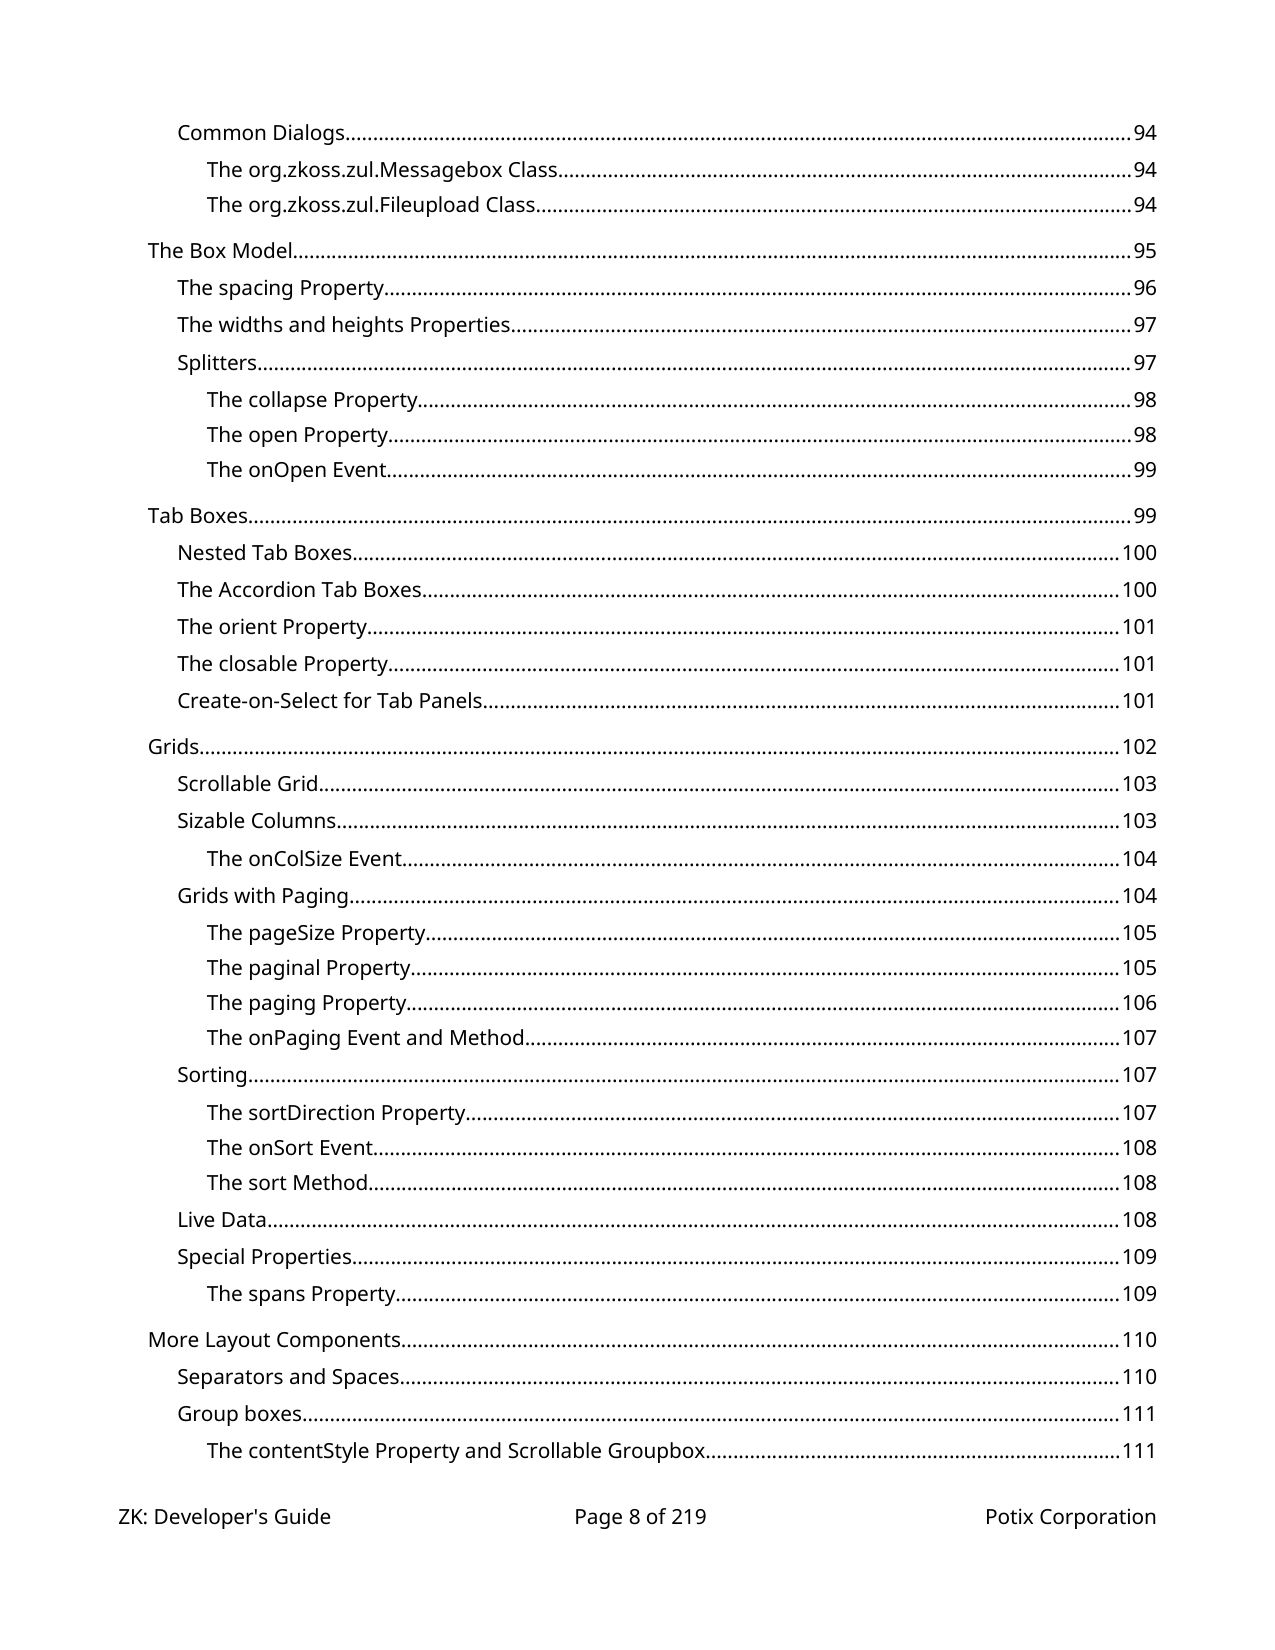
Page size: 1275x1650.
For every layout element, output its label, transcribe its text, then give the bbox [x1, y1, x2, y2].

text The spans Property 109 [207, 1279, 1157, 1307]
text Separators and Spaces 110 [177, 1362, 1157, 1391]
text Grids 102 [148, 732, 1157, 761]
text Splitters 97 [177, 348, 1157, 376]
text The open Property 98 [207, 420, 1157, 448]
text Grids with Paging 104 [177, 881, 1157, 909]
text The org.zkoss.zul.Messagebox Class 94 [207, 155, 1157, 183]
text The onPaging Event and Method 107 [207, 1023, 1157, 1052]
text The onSort Event 108 [207, 1133, 1157, 1161]
text The collapse Property 98 [207, 385, 1157, 413]
text More Layout Components 110 [148, 1325, 1157, 1353]
text Tab Boxes 99 [148, 501, 1157, 529]
text Live Data 108 [177, 1205, 1157, 1233]
text The Box Model 95 [148, 236, 1157, 264]
text The sortDirection Property 107 [207, 1098, 1157, 1126]
text The sort Method 108 [207, 1168, 1157, 1196]
text The orient Property 101 [177, 612, 1157, 641]
text The paginal Property 105 [207, 953, 1157, 981]
text Sizable Columns 103 [177, 807, 1157, 835]
text The pageSize Property 105 [207, 918, 1157, 946]
text Common Dialogs 94 [177, 118, 1157, 146]
text Group boxes 111 [177, 1399, 1157, 1428]
text The onColSize Event 104 [207, 844, 1157, 872]
text The Accordion Tab Boxes 100 [177, 575, 1157, 603]
text The contentStyle Property and Scrollable Groupbox 111 [207, 1436, 1157, 1465]
text Create-on-Select for Tab Panels 101 [177, 686, 1157, 715]
text Sorting 107 [177, 1061, 1157, 1089]
text The paging Property 106 [207, 988, 1157, 1016]
text The org.zkoss.zul.Fileupload Class 94 [207, 190, 1157, 219]
text Nested Tab Boxes 100 [177, 538, 1157, 566]
text The closable Property 101 [177, 649, 1157, 678]
text The widths and heights Properties 97 [177, 311, 1157, 339]
text The onOpen Event 99 [207, 455, 1157, 483]
text Scrollable Grid 103 [177, 769, 1157, 798]
text The spacing Property 96 [177, 273, 1157, 302]
text Special Properties 109 [177, 1242, 1157, 1270]
